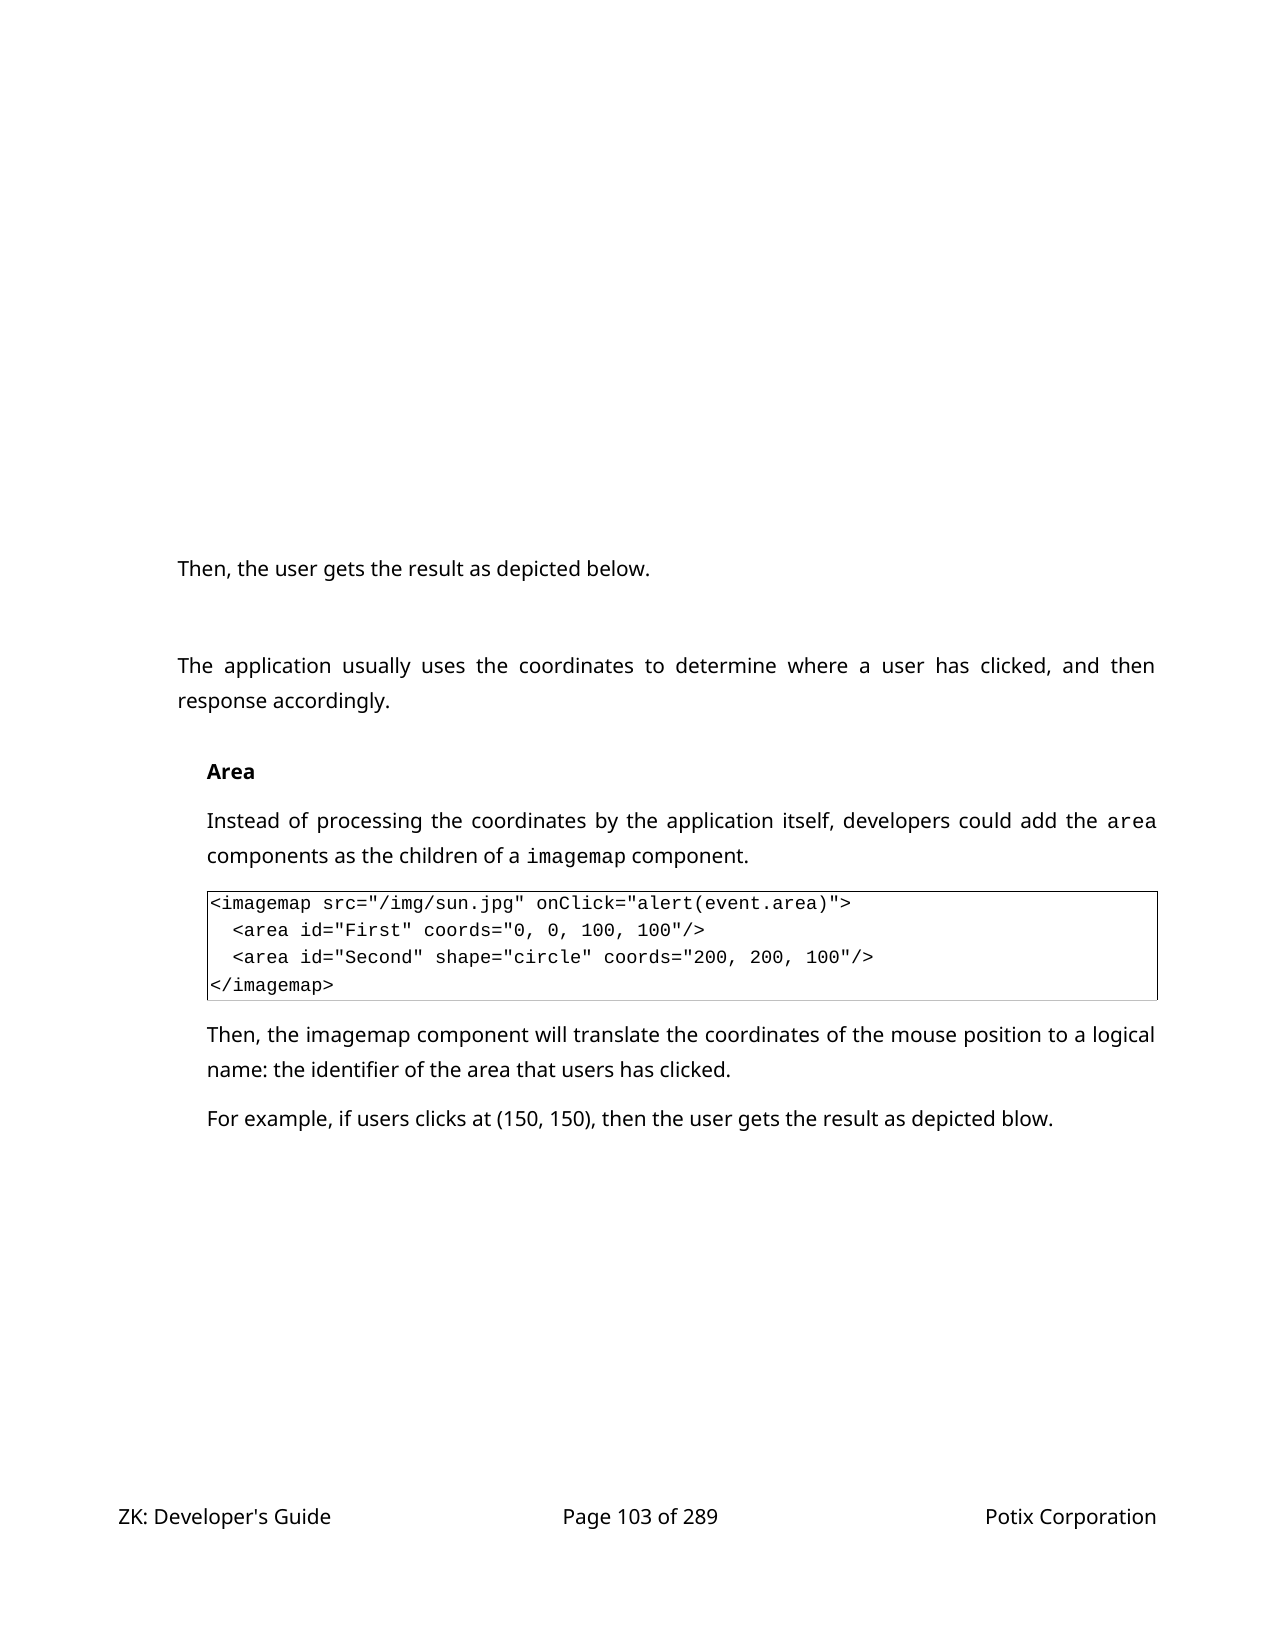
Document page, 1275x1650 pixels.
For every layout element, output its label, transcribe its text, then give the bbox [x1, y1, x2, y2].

text <area id="First" coords="0, 0, 100, 100"/> [208, 918, 1157, 942]
subtitle Area [207, 757, 1157, 786]
text Then, the user gets the result as depicted below. [177, 118, 1157, 582]
text The application usually uses the coordinates to determine where a user has clicked, and then response accordingly. [177, 651, 1157, 715]
text <imagemap src="/img/sun.jpg" onClick="alert(event.area)"> [208, 892, 1157, 915]
text Instead of processing the coordinates by the application itself, developers could add the area components as the children of a imagemap component. [207, 806, 1157, 870]
text Then, the imagemap component will translate the coordinates of the mouse position to a logical name: the identifier of the area that users has clicked. [207, 1020, 1157, 1084]
text For example, if users clicks at (150, 150), then the user gets the result as depicted blow. [207, 1104, 1157, 1133]
text </imagemap> [208, 972, 1157, 1000]
text <area id="Second" shape="circle" coords="200, 200, 100"/> [208, 945, 1157, 969]
